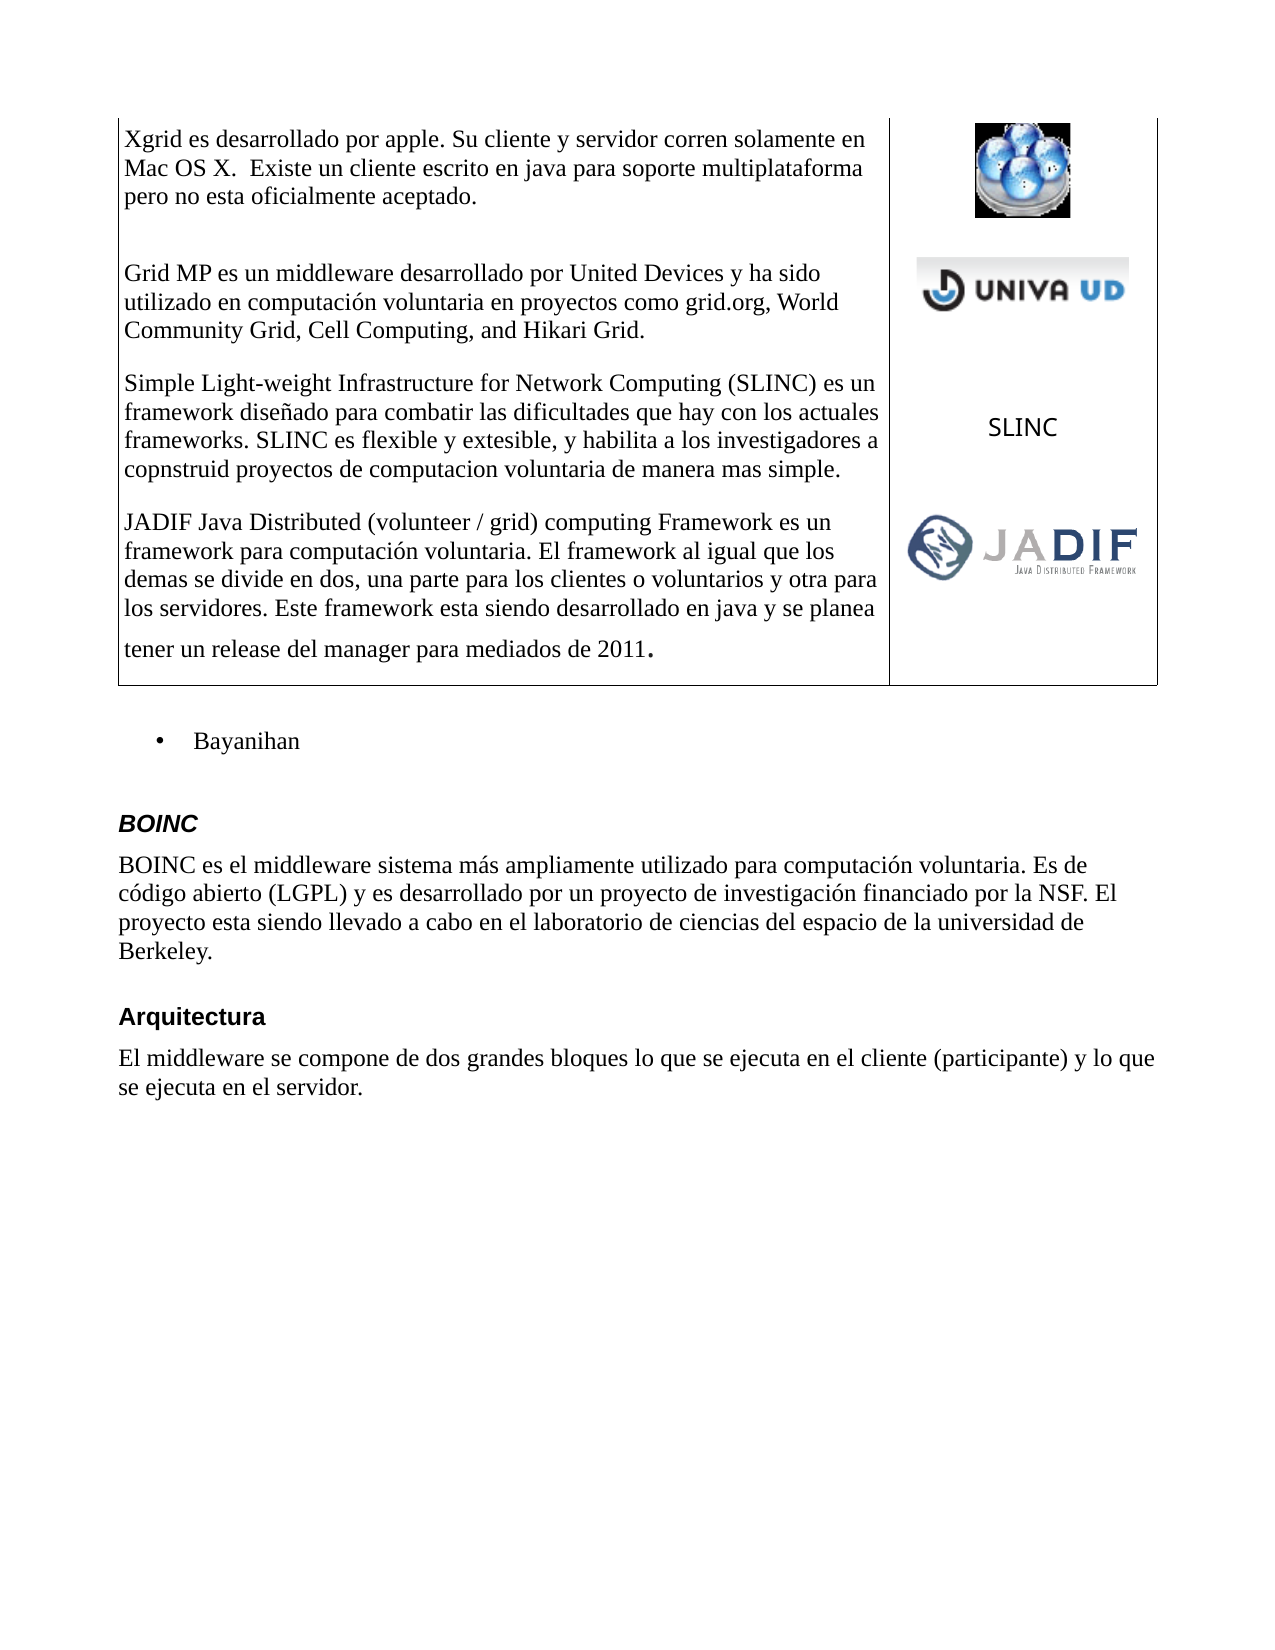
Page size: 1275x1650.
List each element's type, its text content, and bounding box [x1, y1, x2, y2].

table_cell [890, 118, 1157, 252]
table_cell Grid MP es un middleware desarrollado por United Devices y ha sido utilizado en computación voluntaria en proyectos como grid.org, World Community Grid, Cell Computing, and Hikari Grid. [119, 252, 889, 362]
picture [975, 123, 1071, 218]
table_cell JADIF Java Distributed (volunteer / grid) computing Framework es un framework para computación voluntaria. El framework al igual que los demas se divide en dos, una parte para los clientes o voluntarios y otra para los servidores. Este framework esta siendo desarrollado en java y se planea tener un release del manager para mediados de 2011. [119, 501, 889, 685]
subtitle BOINC [118, 809, 1157, 837]
table_cell Xgrid es desarrollado por apple. Su cliente y servidor corren solamente en Mac OS X. Existe un cliente escrito en java para soporte multiplataforma pero no esta oficialmente aceptado. [119, 118, 889, 252]
text El middleware se compone de dos grandes bloques lo que se ejecuta en el cliente (participante) y lo que se ejecuta en el servidor. [118, 1043, 1157, 1101]
picture [916, 257, 1129, 321]
table_cell [890, 501, 1157, 685]
table_cell [890, 252, 1157, 362]
table_cell Simple Light-weight Infrastructure for Network Computing (SLINC) es un framework diseñado para combatir las dificultades que hay con los actuales frameworks. SLINC es flexible y extesible, y habilita a los investigadores a copnstruid proyectos de computacion voluntaria de manera mas simple. [119, 362, 889, 501]
table_cell SLINC [890, 362, 1157, 501]
list Bayanihan [156, 726, 901, 755]
text BOINC es el middleware sistema más ampliamente utilizado para computación voluntaria. Es de código abierto (LGPL) y es desarrollado por un proyecto de investigación financiado por la NSF. El proyecto esta siendo llevado a cabo en el laboratorio de ciencias del espacio de la universidad de Berkeley. [118, 850, 1157, 965]
picture [894, 507, 1152, 584]
subtitle Arquitectura [118, 1002, 1157, 1031]
